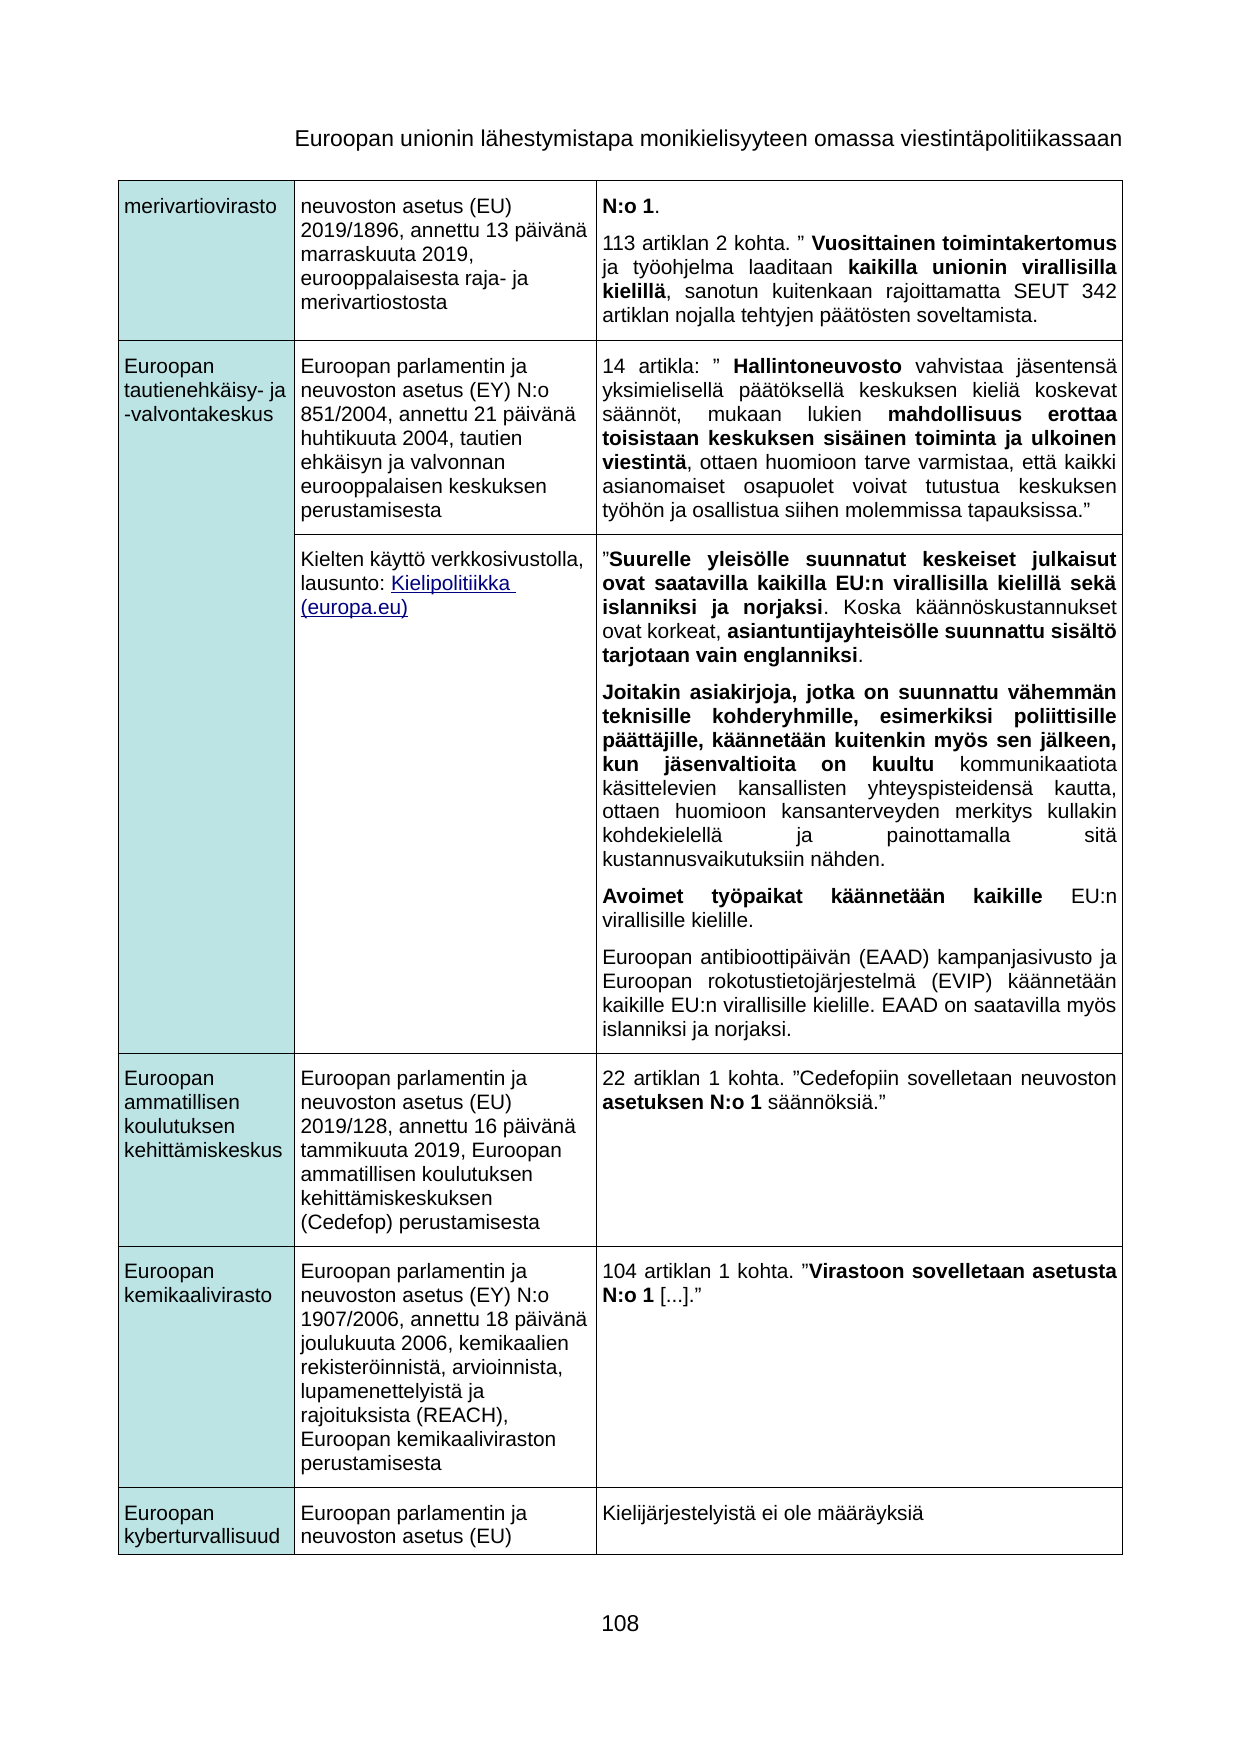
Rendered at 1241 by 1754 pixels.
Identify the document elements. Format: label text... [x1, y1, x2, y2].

table_cell ”Suurelle yleisölle suunnatut keskeiset julkaisut ovat saatavilla kaikilla EU:n virallisilla kielillä sekä islanniksi ja norjaksi. Koska käännöskustannukset ovat korkeat, asiantuntijayhteisölle suunnattu sisältö tarjotaan vain englanniksi. Joitakin asiakirjoja, jotka on suunnattu vähemmän teknisille kohderyhmille, esimerkiksi poliittisille päättäjille, käännetään kuitenkin myös sen jälkeen, kun jäsenvaltioita on kuultu kommunikaatiota käsittelevien kansallisten yhteyspisteidensä kautta, ottaen huomioon kansanterveyden merkitys kullakin kohdekielellä ja painottamalla sitä kustannusvaikutuksiin nähden. Avoimet työpaikat käännetään kaikille EU:n virallisille kielille. Euroopan antibioottipäivän (EAAD) kampanjasivusto ja Euroopan rokotustietojärjestelmä (EVIP) käännetään kaikille EU:n virallisille kielille. EAAD on saatavilla myös islanniksi ja norjaksi. [597, 535, 1122, 1053]
table_cell Euroopan tautienehkäisy- ja -valvontakeskus [119, 341, 294, 1053]
table_cell Euroopan kyberturvallisuud [119, 1488, 294, 1554]
table_cell Kielten käyttö verkkosivustolla, lausunto: Kielipolitiikka (europa.eu) [295, 535, 596, 1053]
table_cell neuvoston asetus (EU) 2019/1896, annettu 13 päivänä marraskuuta 2019, eurooppalaisesta raja- ja merivartiostosta [295, 181, 596, 340]
table_cell merivartiovirasto [119, 181, 294, 340]
table_cell Euroopan parlamentin ja neuvoston asetus (EY) N:o 1907/2006, annettu 18 päivänä joulukuuta 2006, kemikaalien rekisteröinnistä, arvioinnista, lupamenettelyistä ja rajoituksista (REACH), Euroopan kemikaaliviraston perustamisesta [295, 1247, 596, 1487]
table_cell Euroopan kemikaalivirasto [119, 1247, 294, 1487]
table_cell 22 artiklan 1 kohta. ”Cedefopiin sovelletaan neuvoston asetuksen N:o 1 säännöksiä.” [597, 1054, 1122, 1246]
table_cell Euroopan parlamentin ja neuvoston asetus (EU) 2019/128, annettu 16 päivänä tammikuuta 2019, Euroopan ammatillisen koulutuksen kehittämiskeskuksen (Cedefop) perustamisesta [295, 1054, 596, 1246]
table_cell Euroopan parlamentin ja neuvoston asetus (EY) N:o 851/2004, annettu 21 päivänä huhtikuuta 2004, tautien ehkäisyn ja valvonnan eurooppalaisen keskuksen perustamisesta [295, 341, 596, 533]
table_cell 104 artiklan 1 kohta. ”Virastoon sovelletaan asetusta N:o 1 [...].” [597, 1247, 1122, 1487]
table_cell Kielijärjestelyistä ei ole määräyksiä [597, 1488, 1122, 1554]
table_cell Euroopan ammatillisen koulutuksen kehittämiskeskus [119, 1054, 294, 1246]
table_cell 14 artikla: ” Hallintoneuvosto vahvistaa jäsentensä yksimielisellä päätöksellä keskuksen kieliä koskevat säännöt, mukaan lukien mahdollisuus erottaa toisistaan keskuksen sisäinen toiminta ja ulkoinen viestintä, ottaen huomioon tarve varmistaa, että kaikki asianomaiset osapuolet voivat tutustua keskuksen työhön ja osallistua siihen molemmissa tapauksissa.” [597, 341, 1122, 533]
table_cell N:o 1. 113 artiklan 2 kohta. ” Vuosittainen toimintakertomus ja työohjelma laaditaan kaikilla unionin virallisilla kielillä, sanotun kuitenkaan rajoittamatta SEUT 342 artiklan nojalla tehtyjen päätösten soveltamista. [597, 181, 1122, 340]
table_cell Euroopan parlamentin ja neuvoston asetus (EU) [295, 1488, 596, 1554]
